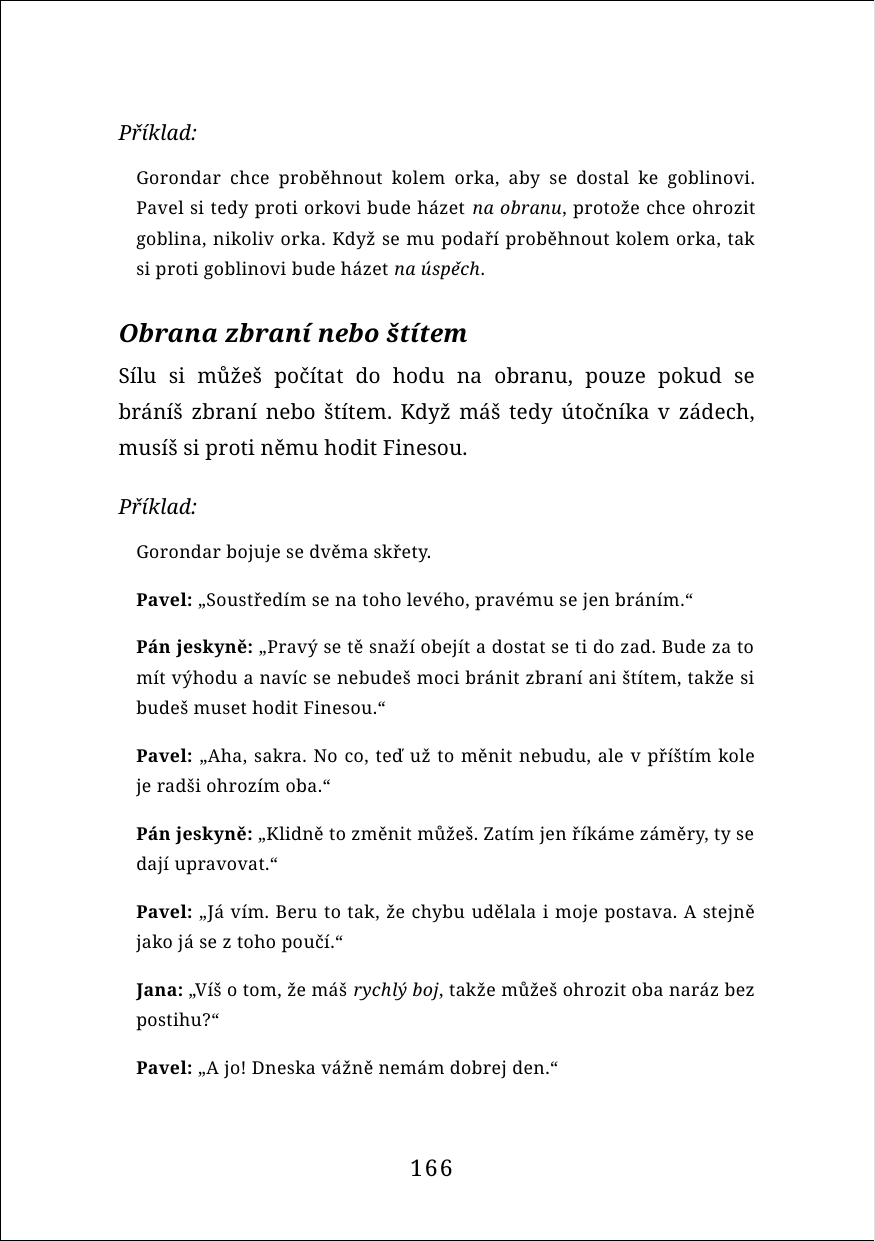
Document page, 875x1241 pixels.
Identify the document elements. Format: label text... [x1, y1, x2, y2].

text Sílu si můžeš počítat do hodu na obranu, pouze pokud se bráníš zbraní nebo štítem. Když máš tedy útočníka v zádech, musíš si proti němu hodit Finesou. [118, 362, 756, 461]
text Pán jeskyně: „Klidně to změnit můžeš. Zatím jen říkáme záměry, ty se dají upravovat.“ [136, 821, 756, 876]
subtitle Obrana zbraní nebo štítem [118, 316, 756, 350]
text Pavel: „Soustředím se na toho levého, pravému se jen bráním.“ [136, 587, 756, 611]
text Pavel: „Aha, sakra. No co, teď už to měnit nebudu, ale v příštím kole je radši ohrozím oba.“ [136, 743, 756, 798]
text Gorondar bojuje se dvěma skřety. [136, 539, 756, 563]
text Gorondar chce proběhnout kolem orka, aby se dostal ke goblinovi. Pavel si tedy proti orkovi bude házet na obranu, protože chce ohrozit goblina, nikoliv orka. Když se mu podaří proběhnout kolem orka, tak si proti goblinovi bude házet na úspěch. [136, 166, 756, 280]
text Pán jeskyně: „Pravý se tě snaží obejít a dostat se ti do zad. Bude za to mít výhodu a navíc se nebudeš moci bránit zbraní ani štítem, takže si budeš muset hodit Finesou.“ [136, 635, 756, 719]
text Pavel: „Já vím. Beru to tak, že chybu udělala i moje postava. A stejně jako já se z toho poučí.“ [136, 899, 756, 954]
text Pavel: „A jo! Dneska vážně nemám dobrej den.“ [136, 1056, 756, 1080]
text Příklad: [118, 118, 756, 147]
text Jana: „Víš o tom, že máš rychlý boj, takže můžeš ohrozit oba naráz bez postihu?“ [136, 978, 756, 1032]
text Příklad: [118, 492, 756, 520]
